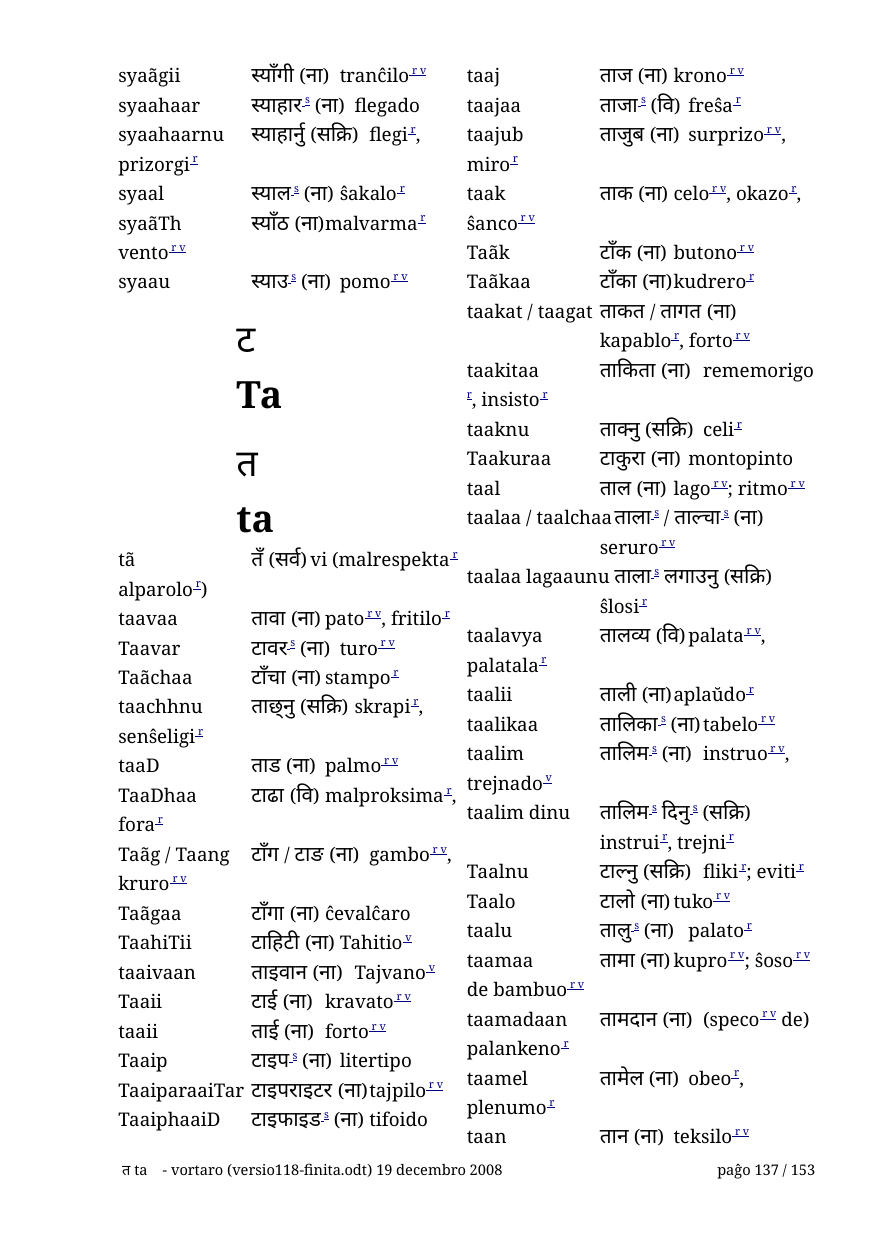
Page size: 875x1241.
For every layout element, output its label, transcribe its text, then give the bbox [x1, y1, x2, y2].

text taajub ताजुब (ना) surprizo r v, miro r [467, 118, 815, 177]
text taalaa / taalchaa ताला s / ताल्चा s (ना) seruro r v [467, 501, 815, 560]
text taajaa ताजा s (वि) freŝa r [467, 88, 815, 118]
text syaahaarnu स्याहार्नु (सक्रि) flegi r, prizorgi r [118, 118, 467, 177]
text syaãgii स्याँगी (ना) tranĉilo r v [118, 59, 467, 88]
text Taavar टावर s (ना) turo r v [118, 631, 467, 661]
text Taakuraa टाकुरा (ना) montopinto [467, 442, 815, 472]
text taaivaan ताइवान (ना) Tajvano v [118, 956, 467, 985]
text Taalo टालो (ना) tuko r v [467, 884, 815, 914]
text taaknu ताक्नु (सक्रि) celi r [467, 413, 815, 442]
text taal ताल (ना) lago r v; ritmo r v [467, 472, 815, 501]
text TaaiparaaiTar टाइपराइटर (ना) tajpilo r v [118, 1074, 467, 1103]
subtitle त ta [118, 437, 467, 543]
text taaD ताड (ना) palmo r v [118, 749, 467, 779]
subtitle ट Ta [118, 313, 467, 419]
text taakitaa ताकिता (ना) rememorigo r, insisto r [467, 354, 815, 413]
text Taalnu टाल्नु (सक्रि) fliki r; eviti r [467, 855, 815, 884]
text taak ताक (ना) celo r v, okazo r, ŝanco r v [467, 177, 815, 236]
text taalaa lagaaunu ताला s लगाउनु (सक्रि) ŝlosi r [467, 560, 815, 619]
text taan तान (ना) teksilo r v [467, 1120, 815, 1150]
text TaaDhaa टाढा (वि) malproksima r, fora r [118, 779, 467, 838]
text taaj ताज (ना) krono r v [467, 59, 815, 88]
text TaahiTii टाहिटी (ना) Tahitio v [118, 926, 467, 956]
text taalii ताली (ना) aplaŭdo r [467, 678, 815, 708]
text syaãTh स्याँठ (ना) malvarma r vento r v [118, 206, 467, 265]
text Taaip टाइप s (ना) litertipo [118, 1044, 467, 1074]
text Taaii टाई (ना) kravato r v [118, 985, 467, 1015]
text tã तँ (सर्व) vi (malrespekta r alparolo r) [118, 543, 467, 602]
text taalavya तालव्य (वि) palata r v, palatala r [467, 619, 815, 678]
text Taãk टाँक (ना) butono r v [467, 236, 815, 265]
text taalim dinu तालिम s दिनु s (सक्रि) instrui r, trejni r [467, 796, 815, 855]
text taamel तामेल (ना) obeo r, plenumo r [467, 1061, 815, 1120]
text taalu तालु s (ना) palato r [467, 914, 815, 943]
text taachhnu ताछ्नु (सक्रि) skrapi r, senŝeligi r [118, 690, 467, 749]
text taaii ताई (ना) forto r v [118, 1015, 467, 1044]
text Taãg / Taang टाँग / टाङ (ना) gambo r v, kruro r v [118, 838, 467, 897]
text taalikaa तालिका s (ना) tabelo r v [467, 708, 815, 737]
text taamaa तामा (ना) kupro r v; ŝoso r v de bambuo r v [467, 943, 815, 1002]
text taavaa तावा (ना) pato r v, fritilo r [118, 602, 467, 631]
text taalim तालिम s (ना) instruo r v, trejnado v [467, 737, 815, 796]
text Taãchaa टाँचा (ना) stampo r [118, 661, 467, 690]
text syaau स्याउ s (ना) pomo r v [118, 265, 467, 295]
text syaahaar स्याहार s (ना) flegado [118, 88, 467, 118]
text TaaiphaaiD टाइफाइड s (ना) tifoido [118, 1103, 467, 1133]
text taamadaan तामदान (ना) (speco r v de) palankeno r [467, 1002, 815, 1061]
text syaal स्याल s (ना) ŝakalo r [118, 177, 467, 206]
text taakat / taagat ताकत / तागत (ना) kapablo r, forto r v [467, 295, 815, 354]
text Taãkaa टाँका (ना) kudrero r [467, 265, 815, 295]
text Taãgaa टाँगा (ना) ĉevalĉaro [118, 897, 467, 926]
